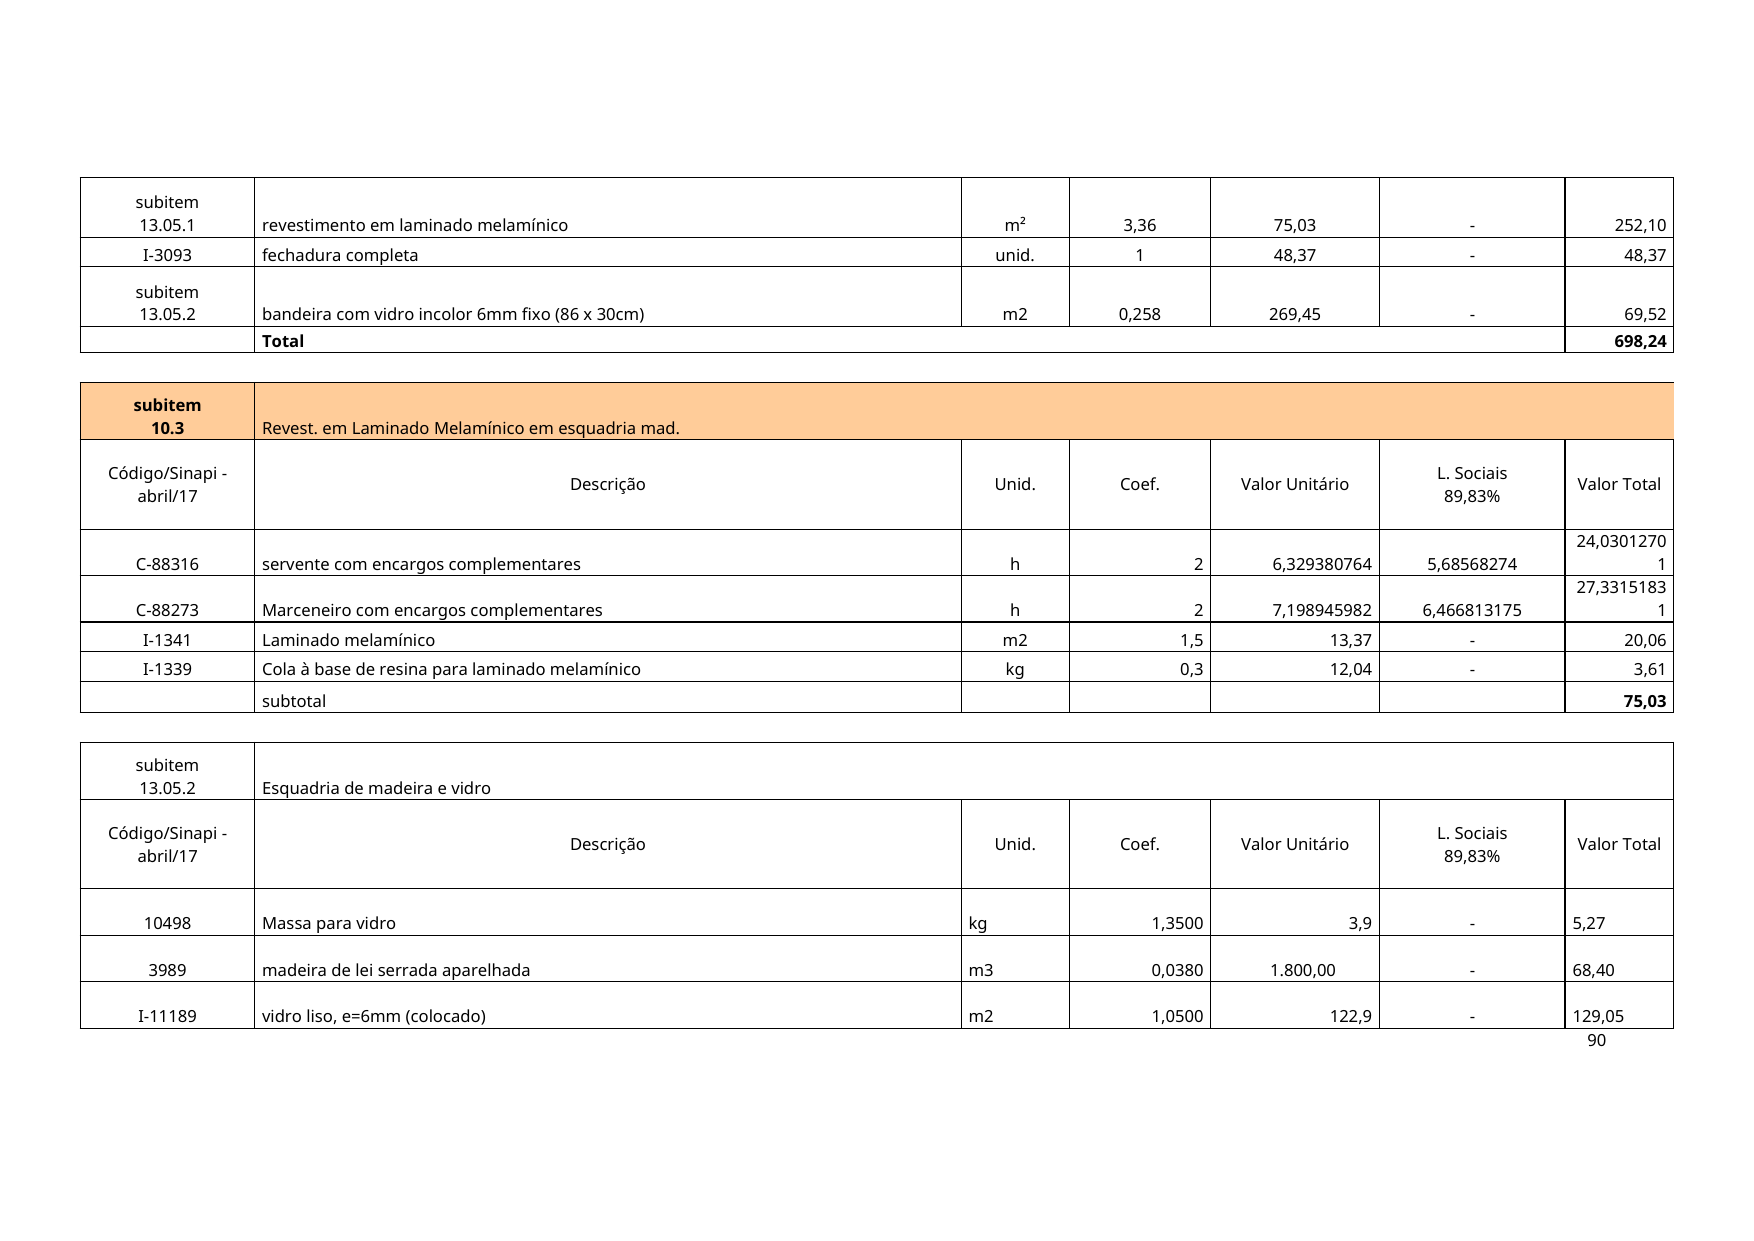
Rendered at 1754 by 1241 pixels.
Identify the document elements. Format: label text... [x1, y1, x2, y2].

table_cell - [1380, 238, 1564, 266]
table_cell Massa para vidro [255, 889, 961, 935]
table_cell [81, 327, 254, 352]
table_cell 5,27 [1566, 889, 1673, 935]
table_cell revestimento em laminado melamínico [255, 178, 961, 237]
table_cell - [1380, 936, 1564, 981]
table_cell 2 [1070, 530, 1210, 575]
table_cell m3 [962, 936, 1069, 981]
table_cell [1565, 713, 1674, 742]
table_cell subitem 13.05.2 [81, 743, 254, 799]
table_cell Coef. [1070, 800, 1210, 888]
table_cell C-88273 [81, 576, 254, 621]
table_cell unid. [962, 238, 1069, 266]
table_cell m2 [962, 623, 1069, 651]
table_cell [1565, 353, 1674, 382]
table_cell 3,61 [1566, 652, 1673, 681]
table_cell 0,3 [1070, 652, 1210, 681]
table_cell 252,10 [1566, 178, 1673, 237]
table_cell h [962, 530, 1069, 575]
table_cell m² [962, 178, 1069, 237]
table_cell Coef. [1070, 440, 1210, 528]
table_cell 3,36 [1070, 178, 1210, 237]
table_cell - [1380, 982, 1564, 1028]
table_cell C-88316 [81, 530, 254, 575]
table_cell Revest. em Laminado Melamínico em esquadria mad. [255, 383, 1674, 439]
table_cell L. Sociais 89,83% [1380, 800, 1564, 888]
table_cell 5,68568274 [1380, 530, 1564, 575]
table_cell I-1341 [81, 623, 254, 651]
table_cell 75,03 [1211, 178, 1379, 237]
table_cell 1 [1070, 238, 1210, 266]
table_cell fechadura completa [255, 238, 961, 266]
table_cell 27,33151831 [1566, 576, 1673, 621]
table_cell 1,0500 [1070, 982, 1210, 1028]
table_cell Laminado melamínico [255, 623, 961, 651]
table_cell Valor Total [1566, 440, 1673, 528]
table_cell Descrição [255, 800, 961, 888]
table_cell 3,9 [1211, 889, 1379, 935]
table_cell [1379, 353, 1565, 382]
table_cell [961, 353, 1069, 382]
table_cell 10498 [81, 889, 254, 935]
table_cell 6,466813175 [1380, 576, 1564, 621]
table_cell 20,06 [1566, 623, 1673, 651]
table_cell - [1380, 889, 1564, 935]
table_cell - [1380, 267, 1564, 326]
table_cell [255, 353, 961, 382]
table_cell 1,5 [1070, 623, 1210, 651]
table_cell [1380, 682, 1564, 712]
table_cell m2 [962, 982, 1069, 1028]
table_cell vidro liso, e=6mm (colocado) [255, 982, 961, 1028]
table_cell madeira de lei serrada aparelhada [255, 936, 961, 981]
table_cell 1,3500 [1070, 889, 1210, 935]
table_cell subitem 13.05.1 [81, 178, 254, 237]
table_cell I-1339 [81, 652, 254, 681]
table_cell Código/Sinapi - abril/17 [81, 440, 254, 528]
table_cell 129,05 [1566, 982, 1673, 1028]
table_cell bandeira com vidro incolor 6mm fixo (86 x 30cm) [255, 267, 961, 326]
table_cell [255, 713, 961, 742]
table_cell m2 [962, 267, 1069, 326]
table_cell 12,04 [1211, 652, 1379, 681]
table_cell Total [255, 327, 1564, 352]
table_cell 24,03012701 [1566, 530, 1673, 575]
table_cell [81, 682, 254, 712]
table_cell 698,24 [1566, 327, 1673, 352]
table_cell 2 [1070, 576, 1210, 621]
table_cell [1211, 353, 1379, 382]
table_cell 69,52 [1566, 267, 1673, 326]
table_cell h [962, 576, 1069, 621]
table_cell Cola à base de resina para laminado melamínico [255, 652, 961, 681]
table_cell subtotal [255, 682, 961, 712]
table_cell [1211, 713, 1379, 742]
table_cell [961, 713, 1069, 742]
table_cell Descrição [255, 440, 961, 528]
table_cell Código/Sinapi - abril/17 [81, 800, 254, 888]
table_cell - [1380, 652, 1564, 681]
table_cell I-11189 [81, 982, 254, 1028]
table_cell 0,258 [1070, 267, 1210, 326]
table_cell Valor Unitário [1211, 440, 1379, 528]
table_cell Unid. [962, 440, 1069, 528]
table_cell Valor Total [1566, 800, 1673, 888]
table_cell 68,40 [1566, 936, 1673, 981]
table_cell - [1380, 178, 1564, 237]
table_cell 122,9 [1211, 982, 1379, 1028]
table_cell 48,37 [1211, 238, 1379, 266]
table_cell [1379, 713, 1565, 742]
table_cell 269,45 [1211, 267, 1379, 326]
table_cell Unid. [962, 800, 1069, 888]
table_cell subitem 13.05.2 [81, 267, 254, 326]
table_cell subitem 10.3 [81, 383, 254, 439]
table_cell [1069, 353, 1211, 382]
table_cell 75,03 [1566, 682, 1673, 712]
table_cell - [1380, 623, 1564, 651]
table_cell 13,37 [1211, 623, 1379, 651]
table_cell Esquadria de madeira e vidro [255, 743, 1673, 799]
table_cell [962, 682, 1069, 712]
table_cell 3989 [81, 936, 254, 981]
table_cell [1069, 713, 1211, 742]
table_cell L. Sociais 89,83% [1380, 440, 1564, 528]
table_cell Marceneiro com encargos complementares [255, 576, 961, 621]
table_cell 48,37 [1566, 238, 1673, 266]
table_cell 1.800,00 [1211, 936, 1379, 981]
table_cell 6,329380764 [1211, 530, 1379, 575]
table_cell servente com encargos complementares [255, 530, 961, 575]
table_cell [80, 713, 254, 742]
table_cell 7,198945982 [1211, 576, 1379, 621]
table_cell 0,0380 [1070, 936, 1210, 981]
table_cell I-3093 [81, 238, 254, 266]
table_cell kg [962, 652, 1069, 681]
table_cell [80, 353, 254, 382]
table_cell kg [962, 889, 1069, 935]
table_cell Valor Unitário [1211, 800, 1379, 888]
table_cell [1070, 682, 1210, 712]
table_cell [1211, 682, 1379, 712]
